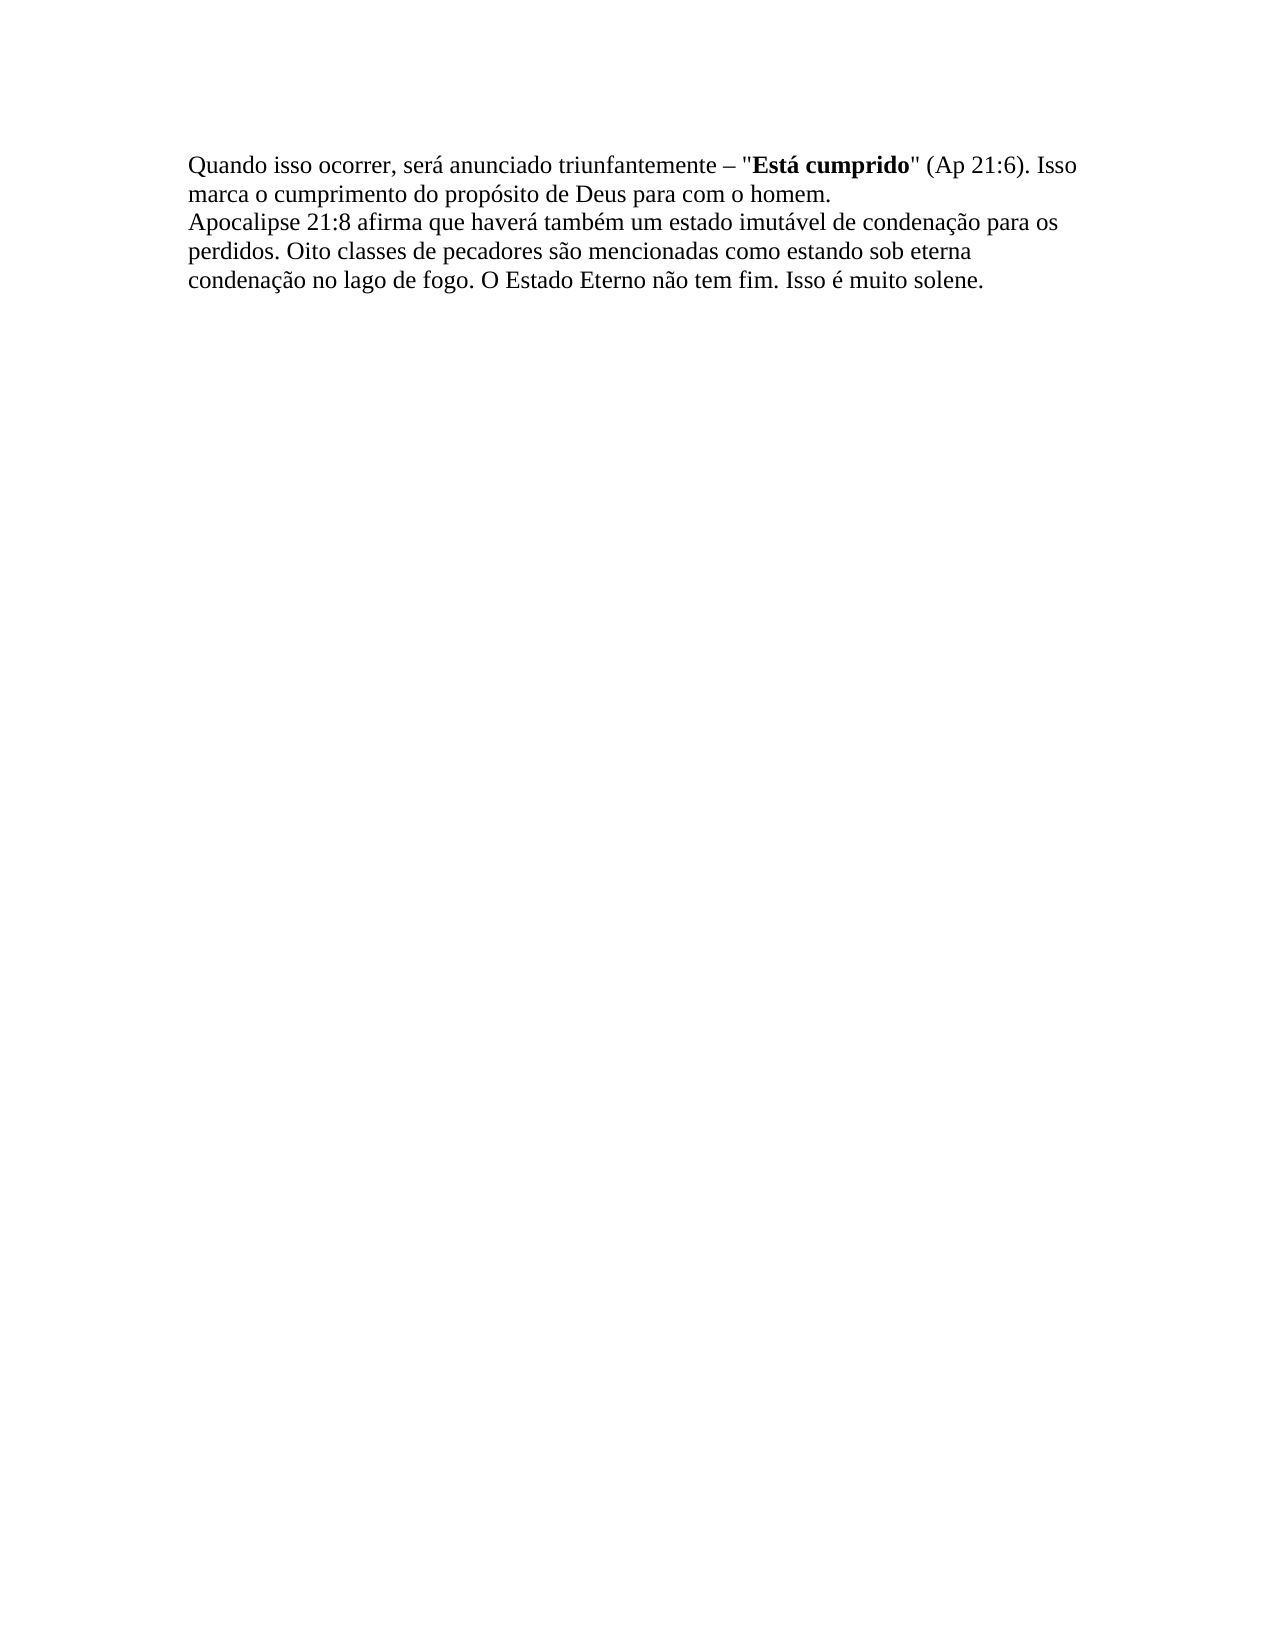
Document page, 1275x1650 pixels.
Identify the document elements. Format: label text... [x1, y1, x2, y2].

text Apocalipse 21:8 afirma que haverá também um estado imutável de condenação para os perdidos. Oito classes de pecadores são mencionadas como estando sob eterna condenação no lago de fogo. O Estado Eterno não tem fim. Isso é muito solene. [188, 207, 1087, 294]
text Quando isso ocorrer, será anunciado triunfantemente – "Está cumprido" (Ap 21:6). Isso marca o cumprimento do propósito de Deus para com o homem. [188, 150, 1087, 207]
